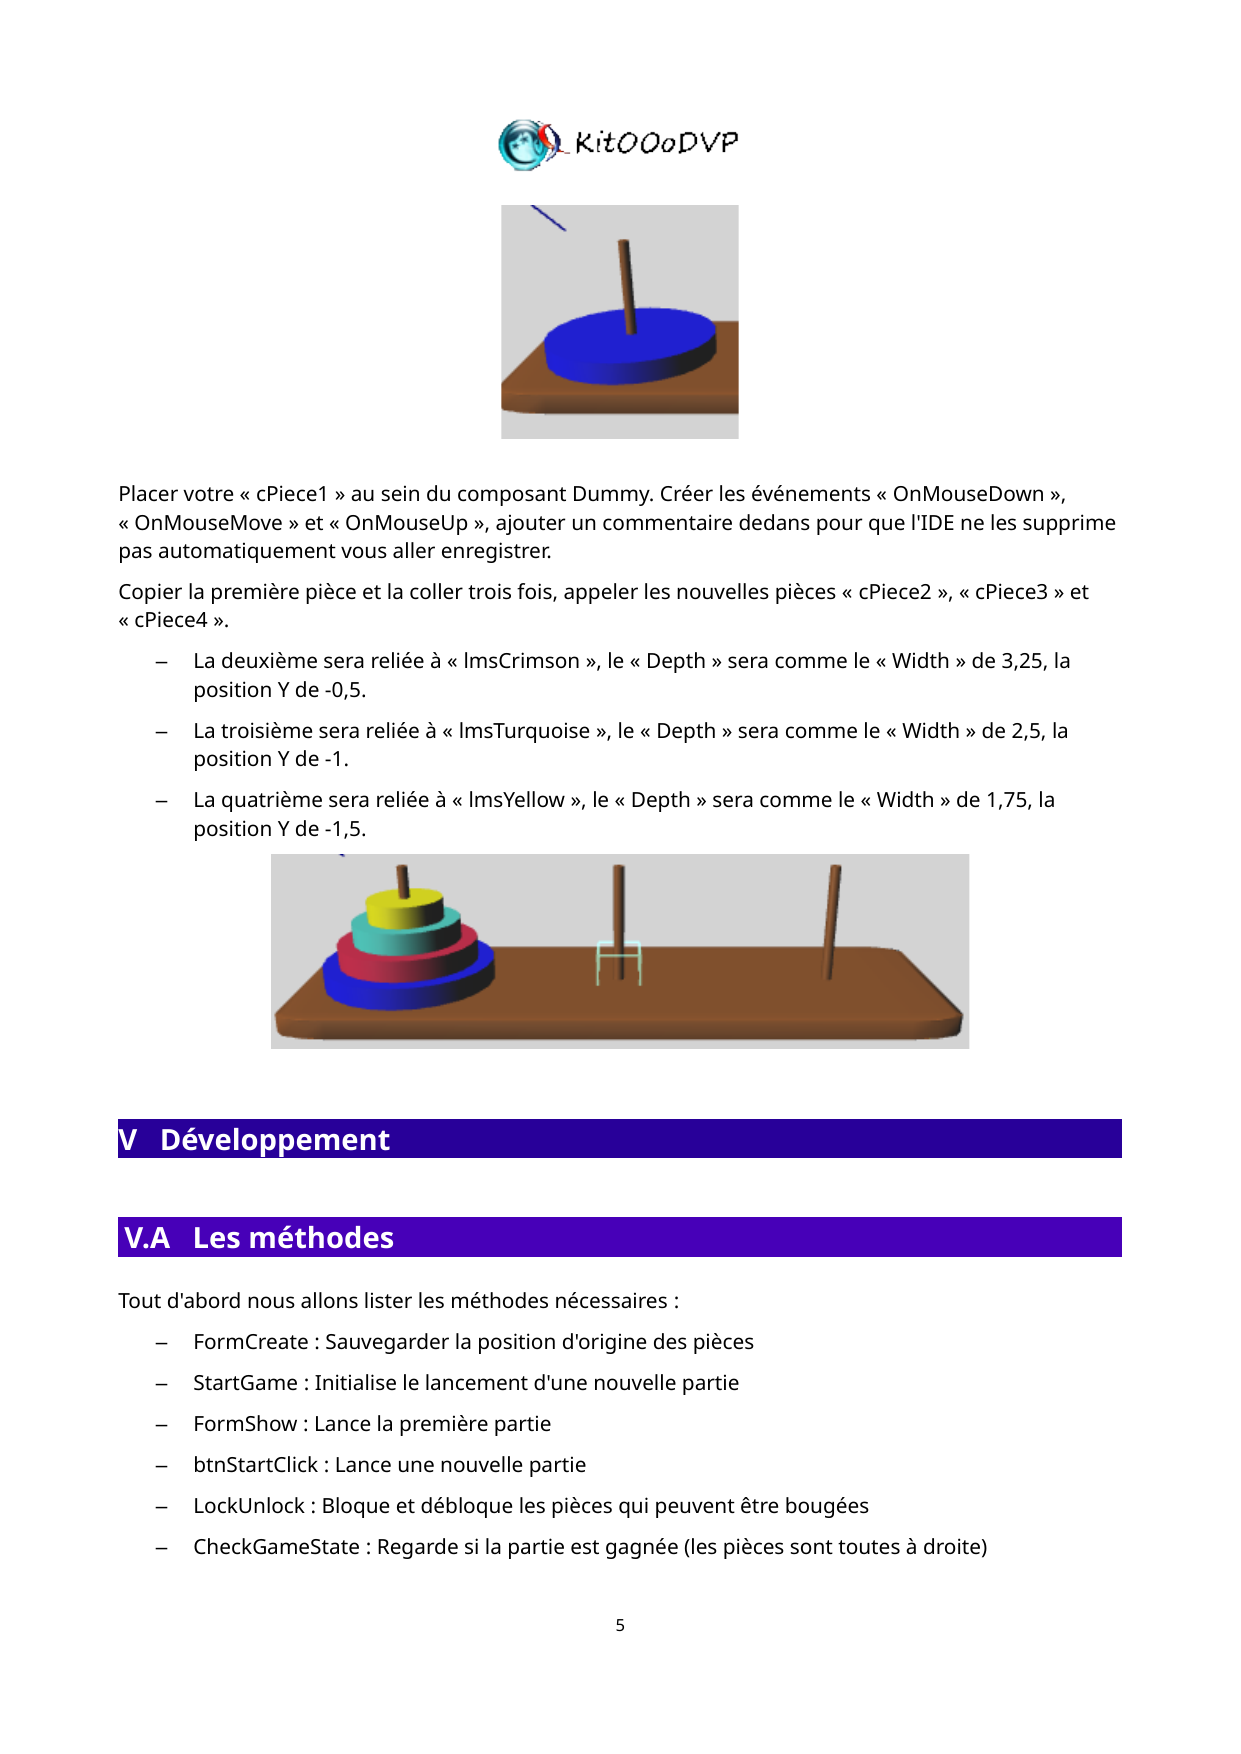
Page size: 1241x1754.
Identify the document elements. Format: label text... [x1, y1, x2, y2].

picture [497, 118, 743, 173]
text Copier la première pièce et la coller trois fois, appeler les nouvelles pièces « cPiece2 », « cPiece3 » et « cPiece4 ». [118, 577, 1122, 634]
subtitle Les méthodes [118, 1217, 1122, 1257]
list CheckGameState : Regarde si la partie est gagnée (les pièces sont toutes à droite) [156, 1532, 1122, 1561]
picture [271, 854, 970, 1049]
list La quatrième sera reliée à « lmsYellow », le « Depth » sera comme le « Width » de 1,75, la position Y de -1,5. [156, 785, 1122, 842]
text Tout d'abord nous allons lister les méthodes nécessaires : [118, 1287, 1122, 1315]
list La troisième sera reliée à « lmsTurquoise », le « Depth » sera comme le « Width » de 2,5, la position Y de -1. [156, 716, 1122, 773]
list FormCreate : Sauvegarder la position d'origine des pièces [156, 1327, 1122, 1356]
list btnStartClick : Lance une nouvelle partie [156, 1450, 1122, 1479]
list FormShow : Lance la première partie [156, 1409, 1122, 1438]
list LockUnlock : Bloque et débloque les pièces qui peuvent être bougées [156, 1491, 1122, 1520]
picture [501, 205, 739, 439]
list StartGame : Initialise le lancement d'une nouvelle partie [156, 1368, 1122, 1397]
text Placer votre « cPiece1 » au sein du composant Dummy. Créer les événements « OnMouseDown », « OnMouseMove » et « OnMouseUp », ajouter un commentaire dedans pour que l'IDE ne les supprime pas automatiquement vous aller enregistrer. [118, 479, 1122, 564]
list La deuxième sera reliée à « lmsCrimson », le « Depth » sera comme le « Width » de 3,25, la position Y de -0,5. [156, 646, 1122, 703]
subtitle Développement [118, 1119, 1122, 1158]
